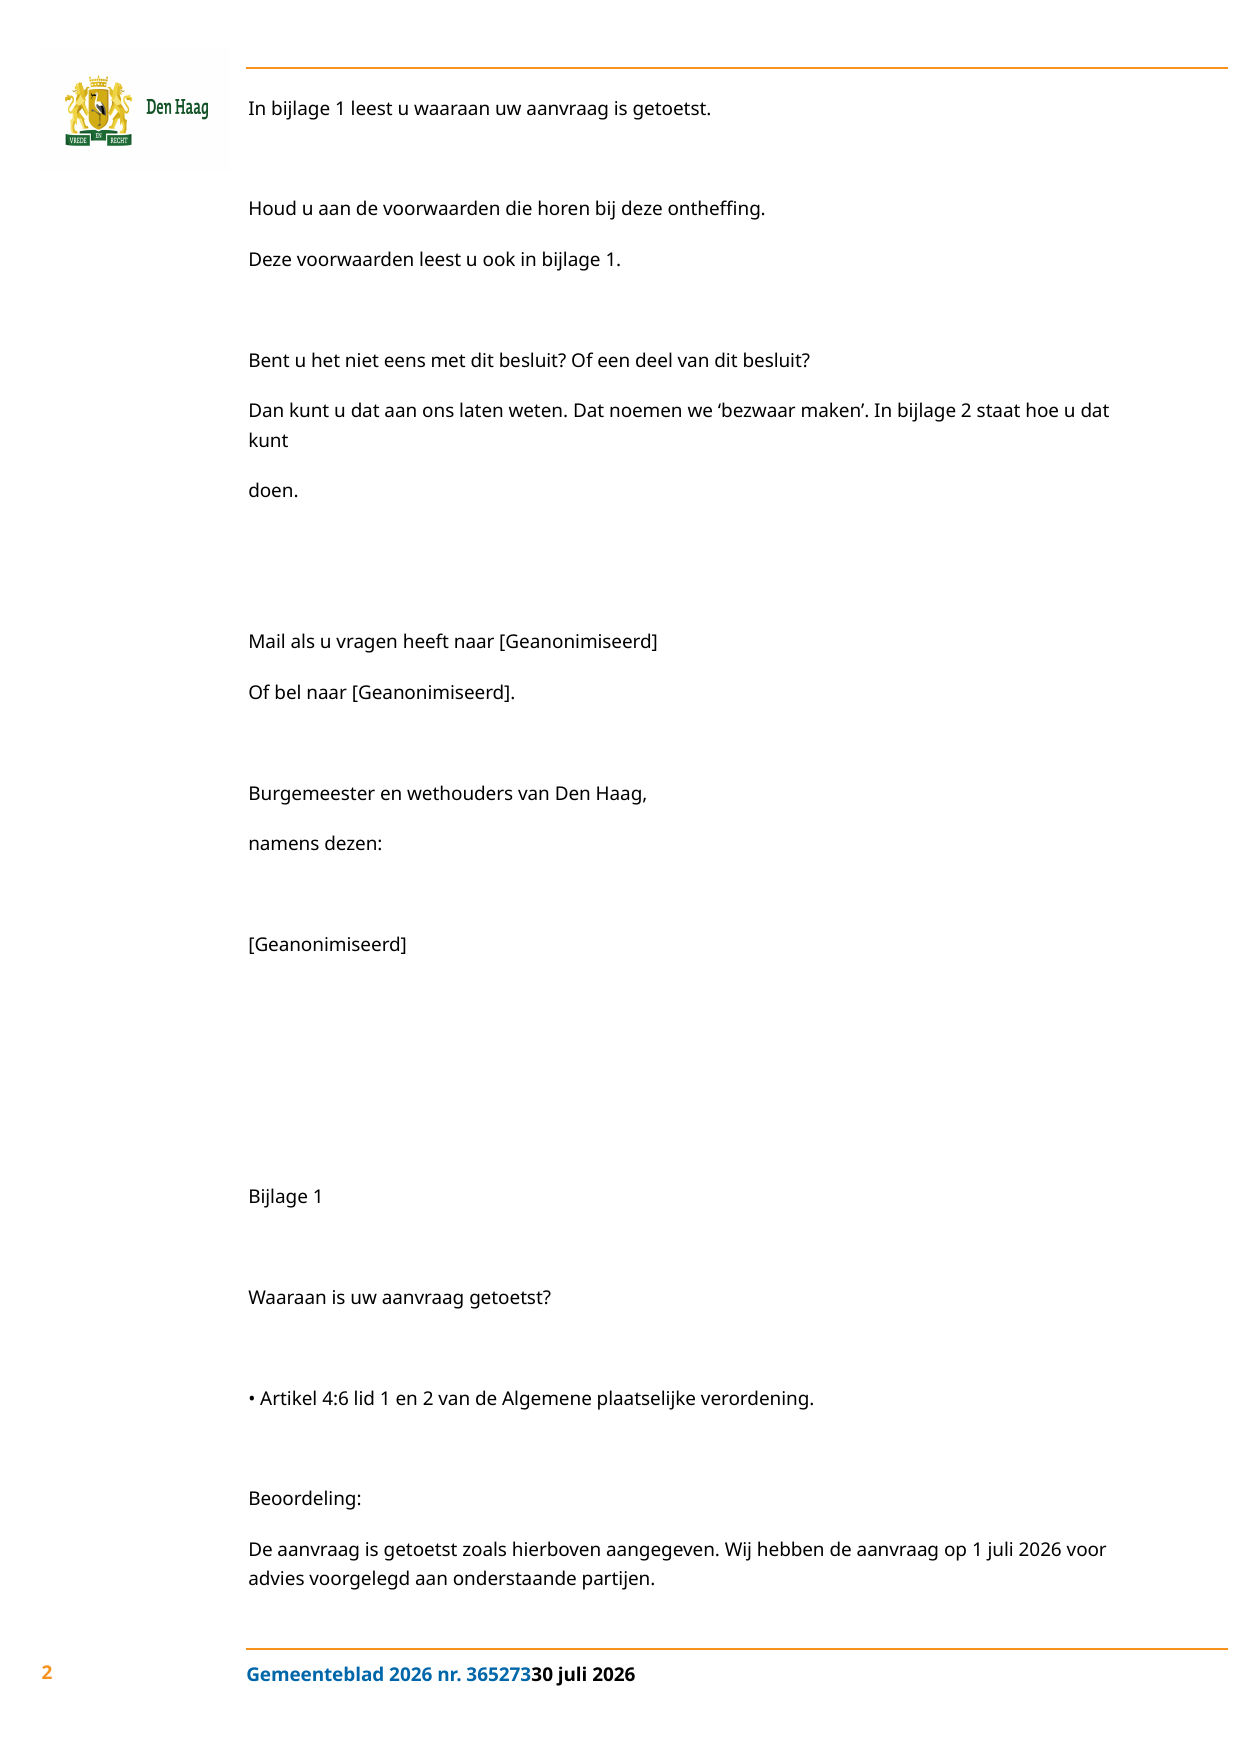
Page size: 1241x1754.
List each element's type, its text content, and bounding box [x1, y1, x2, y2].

picture [41, 47, 231, 172]
text Beoordeling: [248, 1486, 1152, 1511]
text • Artikel 4:6 lid 1 en 2 van de Algemene plaatselijke verordening. [248, 1385, 1152, 1411]
text namens dezen: [248, 830, 1152, 856]
text doen. [248, 477, 1152, 503]
text Houd u aan de voorwaarden die horen bij deze ontheffing. [248, 196, 1152, 221]
text Deze voorwaarden leest u ook in bijlage 1. [248, 246, 1152, 272]
text In bijlage 1 leest u waaraan uw aanvraag is getoetst. [248, 95, 1152, 121]
text De aanvraag is getoetst zoals hierboven aangegeven. Wij hebben de aanvraag op 1 juli 2026 voor advies voorgelegd aan onderstaande partijen. [248, 1536, 1152, 1591]
text Bent u het niet eens met dit besluit? Of een deel van dit besluit? [248, 347, 1152, 373]
text Waaraan is uw aanvraag getoetst? [248, 1284, 1152, 1310]
text Burgemeester en wethouders van Den Haag, [248, 780, 1152, 806]
text Dan kunt u dat aan ons laten weten. Dat noemen we ‘bezwaar maken’. In bijlage 2 staat hoe u dat kunt [248, 397, 1152, 453]
text [Geanonimiseerd] [248, 931, 1152, 957]
text Of bel naar [Geanonimiseerd]. [248, 679, 1152, 705]
text Mail als u vragen heeft naar [Geanonimiseerd] [248, 628, 1152, 654]
text Bijlage 1 [248, 1183, 1152, 1209]
